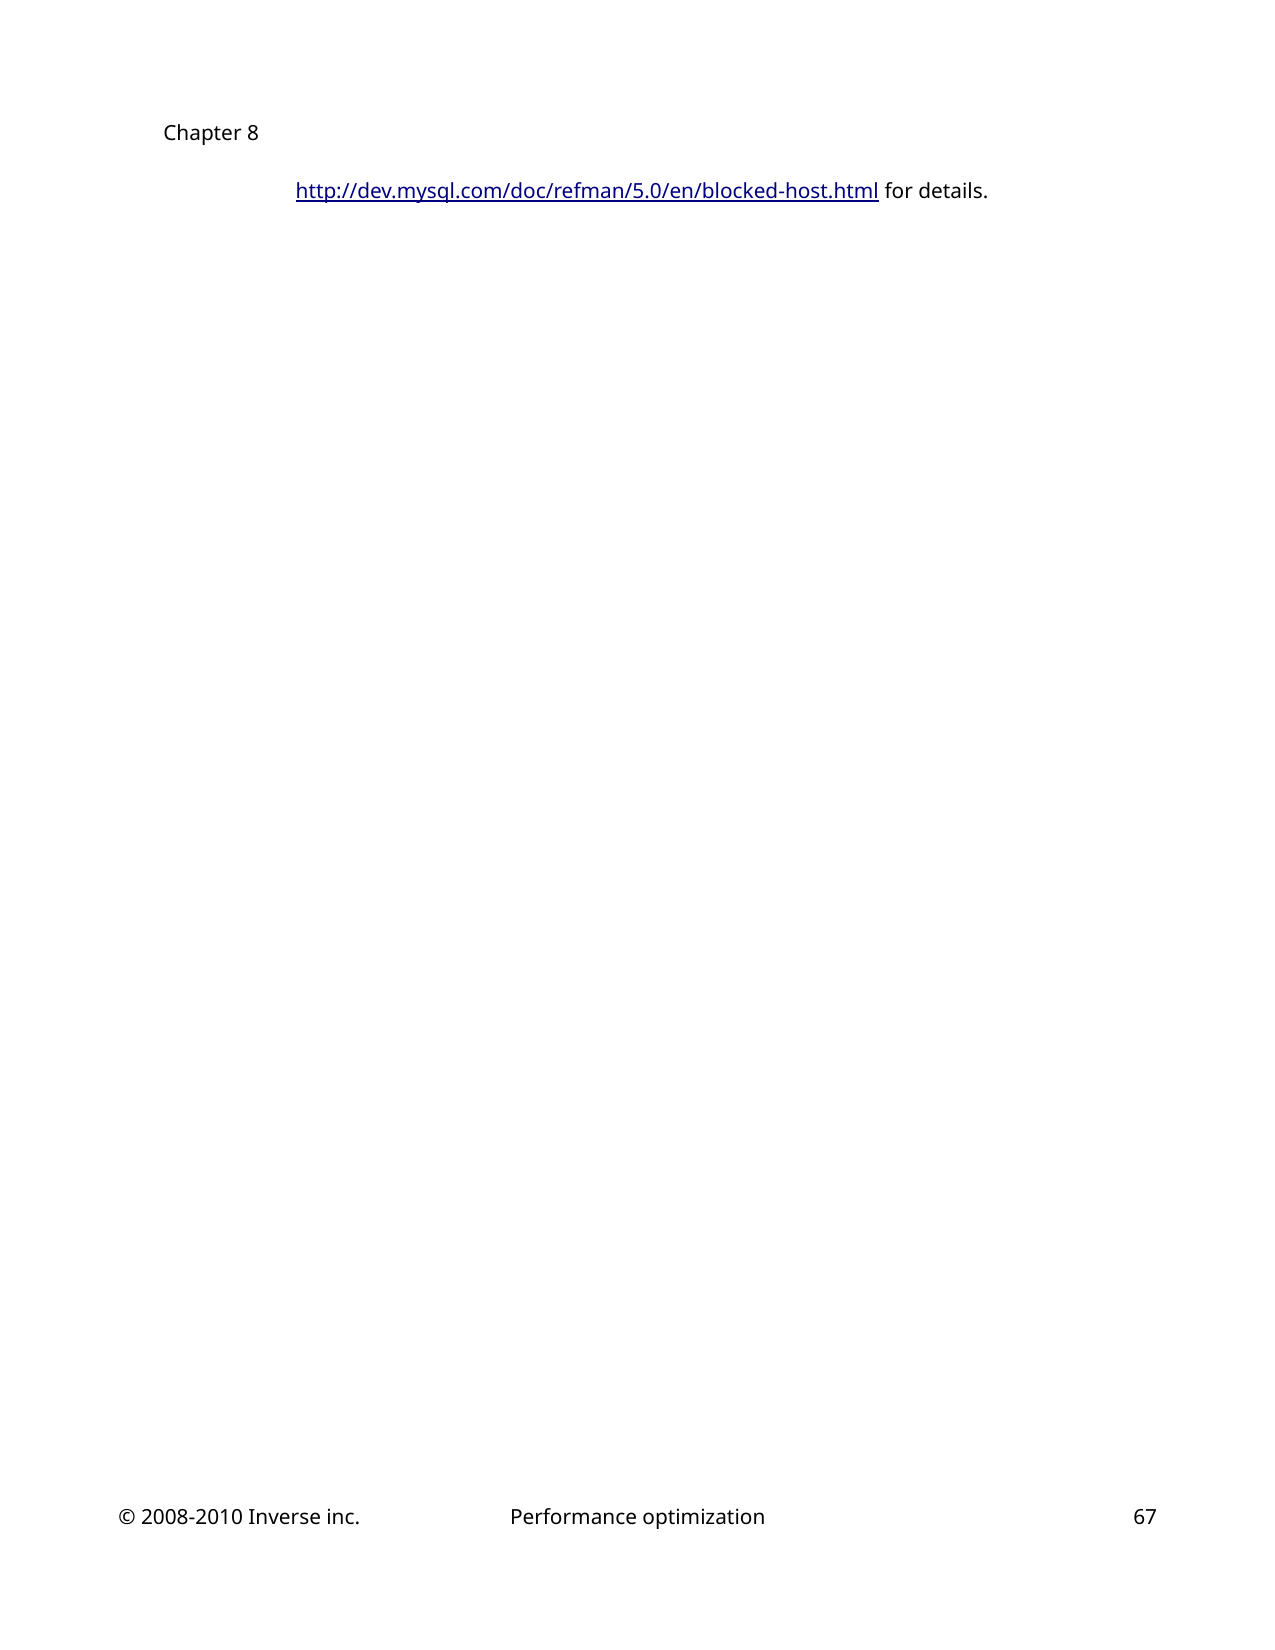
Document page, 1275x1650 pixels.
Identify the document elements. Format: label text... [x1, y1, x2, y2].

text http://dev.mysql.com/doc/refman/5.0/en/blocked-host.html for details. [295, 176, 1157, 204]
